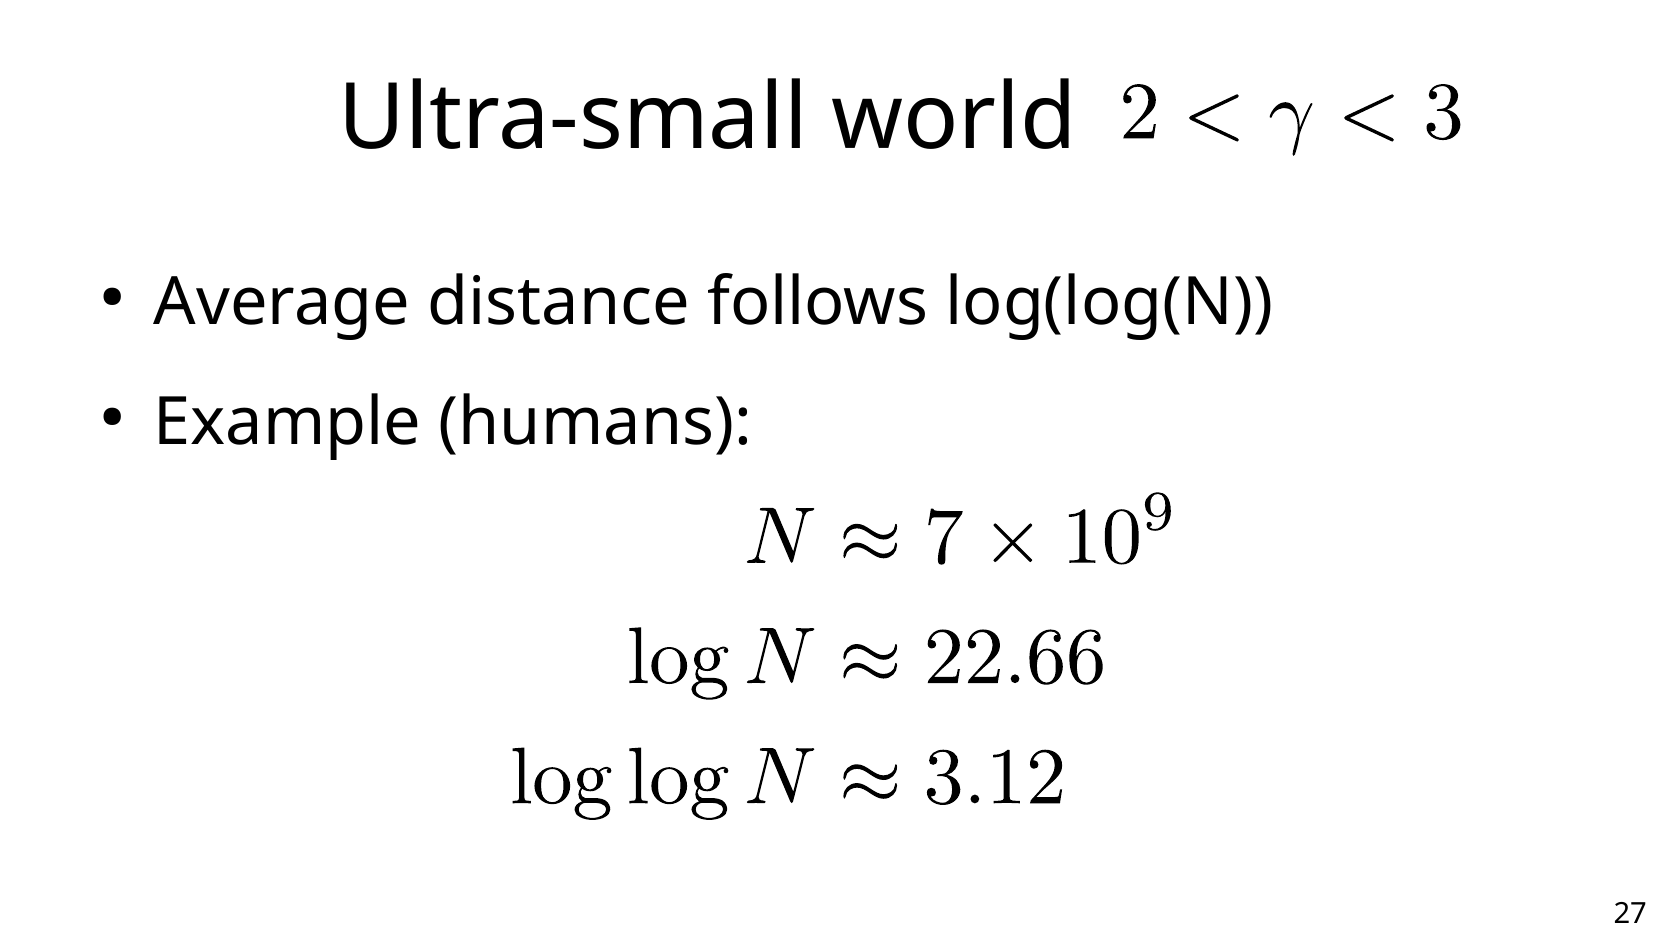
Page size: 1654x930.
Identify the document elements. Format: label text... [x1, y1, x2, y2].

text_box [1119, 84, 1465, 156]
list Average distance follows log(log(N)) Example (humans): [82, 252, 1571, 466]
title Ultra-small world [82, 1, 1571, 225]
text_box [510, 492, 1174, 820]
